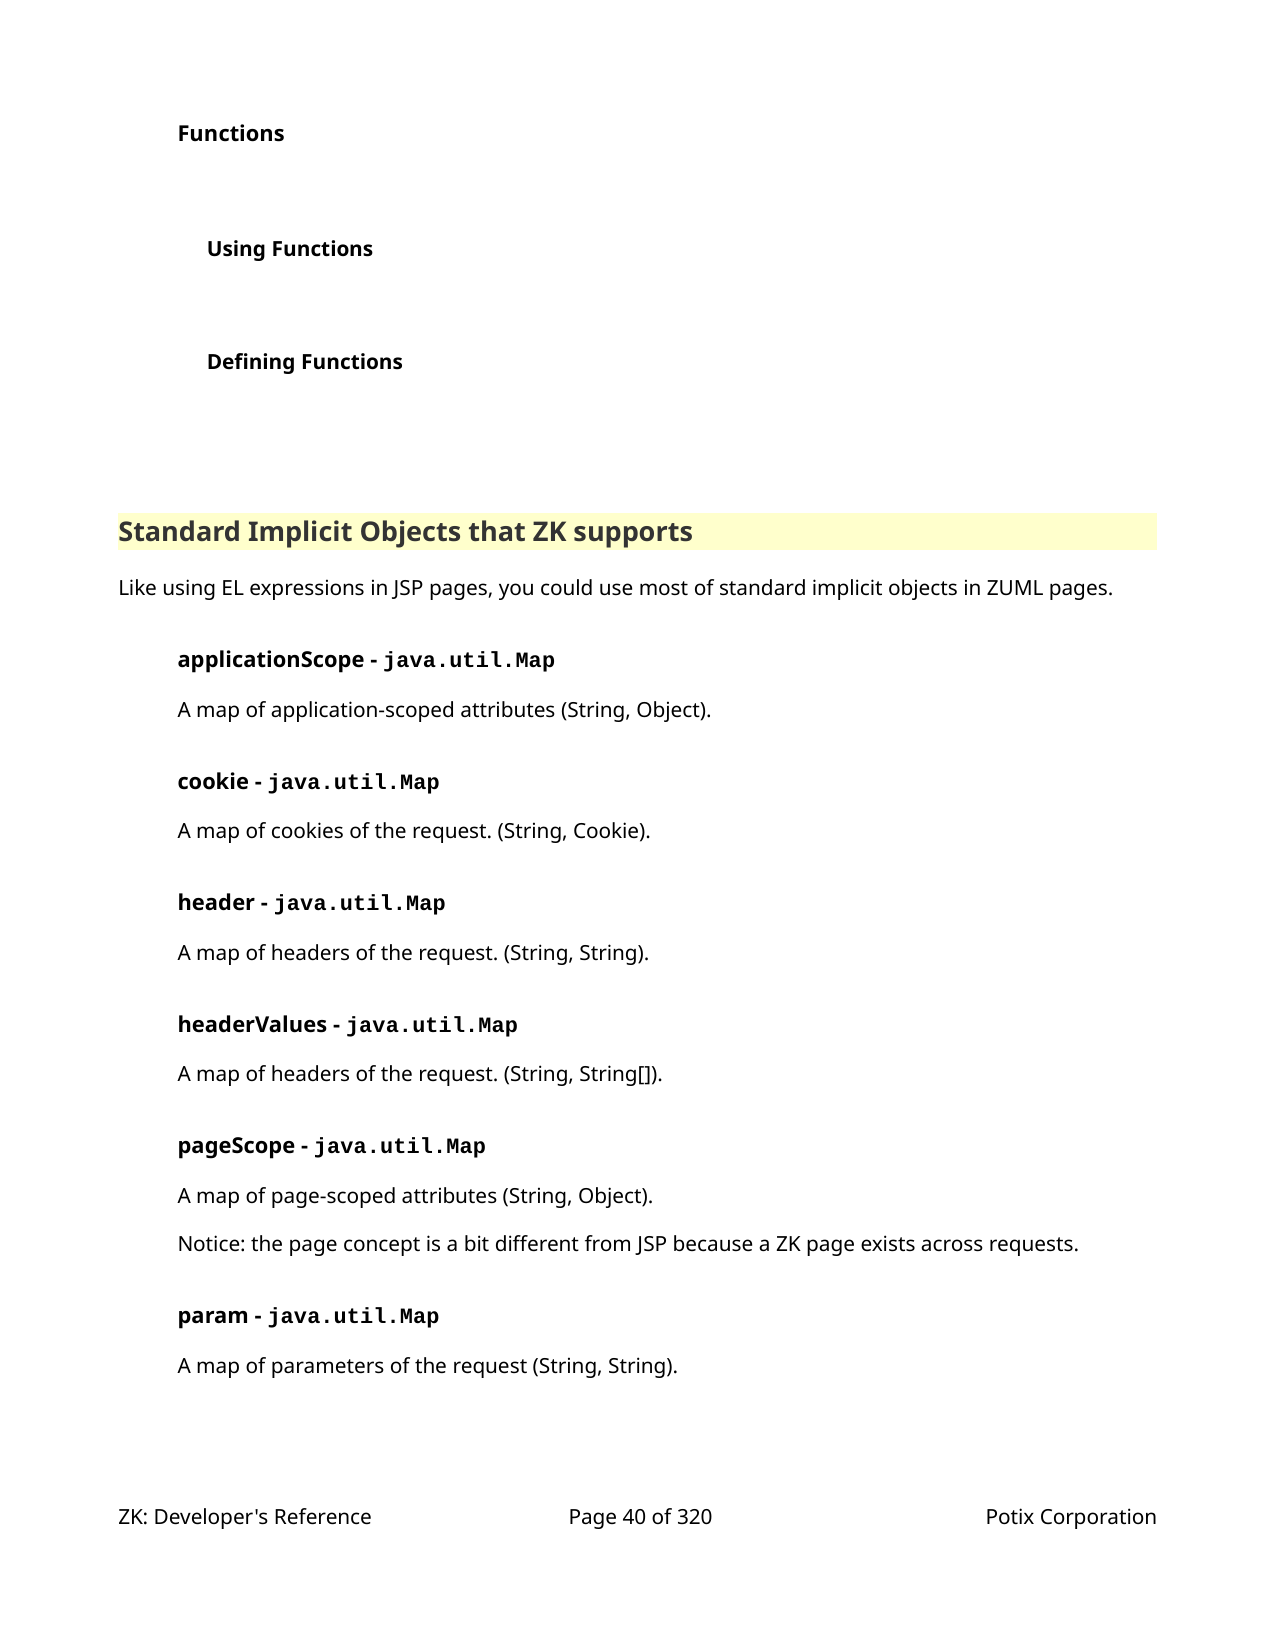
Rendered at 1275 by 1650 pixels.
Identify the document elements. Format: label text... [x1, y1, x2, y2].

subtitle Using Functions [207, 234, 1157, 262]
text A map of cookies of the request. (String, Cookie). [177, 816, 1157, 844]
text A map of application-scoped attributes (String, Object). [177, 695, 1157, 723]
subtitle Functions [177, 118, 1157, 148]
subtitle Standard Implicit Objects that ZK supports [118, 513, 1157, 550]
subtitle applicationScope - java.util.Map [177, 644, 1157, 674]
text A map of parameters of the request (String, String). [177, 1351, 1157, 1379]
text A map of headers of the request. (String, String). [177, 938, 1157, 966]
text A map of page-scoped attributes (String, Object). [177, 1181, 1157, 1209]
subtitle cookie - java.util.Map [177, 766, 1157, 796]
subtitle pageScope - java.util.Map [177, 1130, 1157, 1160]
subtitle headerValues - java.util.Map [177, 1008, 1157, 1039]
subtitle Defining Functions [207, 347, 1157, 376]
text A map of headers of the request. (String, String[]). [177, 1059, 1157, 1087]
text Like using EL expressions in JSP pages, you could use most of standard implicit objects in ZUML pages. [118, 573, 1157, 602]
subtitle header - java.util.Map [177, 887, 1157, 917]
subtitle param - java.util.Map [177, 1300, 1157, 1330]
text Notice: the page concept is a bit different from JSP because a ZK page exists across requests. [177, 1229, 1157, 1258]
